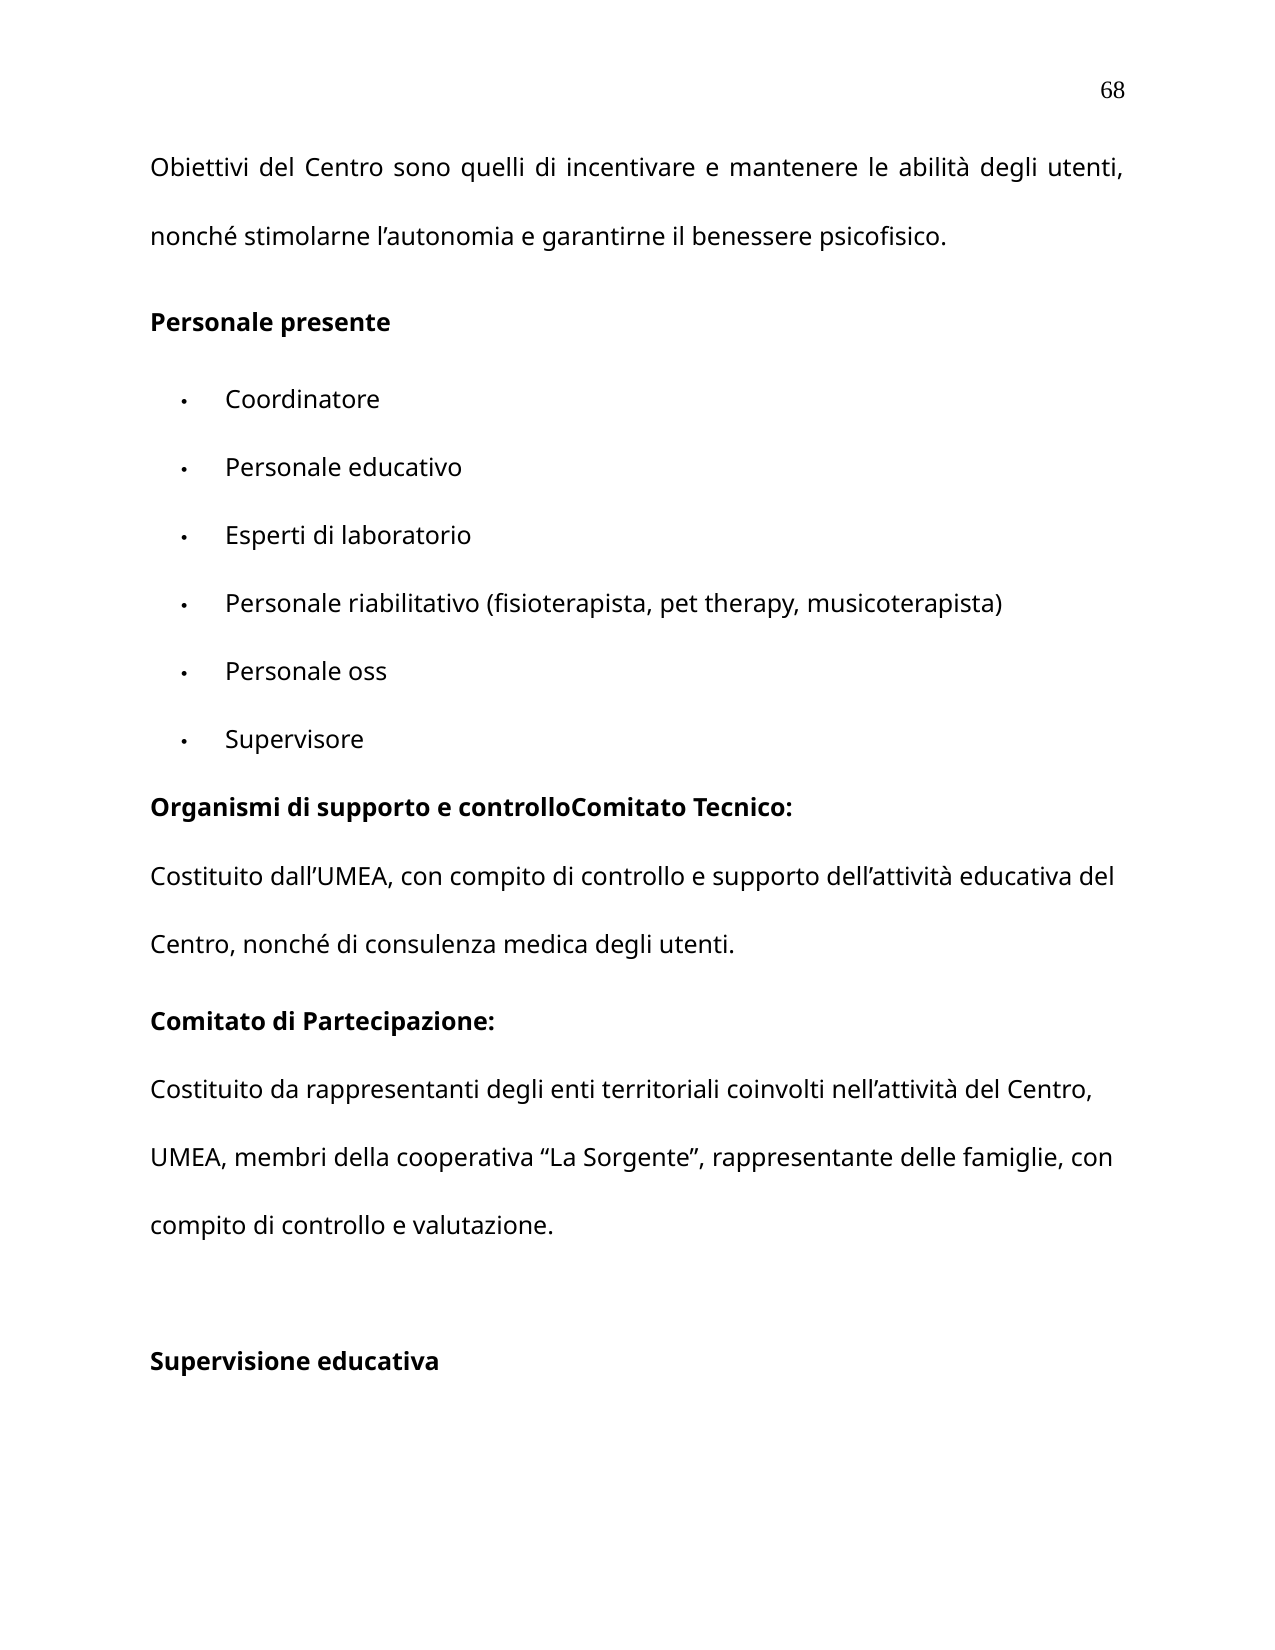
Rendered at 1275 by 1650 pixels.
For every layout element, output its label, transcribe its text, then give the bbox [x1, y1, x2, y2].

list Supervisore [187, 722, 1125, 756]
text Personale presente [150, 304, 1125, 338]
text Organismi di supporto e controlloComitato Tecnico: Costituito dall’UMEA, con compito di controllo e supporto dell’attività educativa del Centro, nonché di consulenza medica degli utenti. [150, 790, 1125, 960]
list Personale oss [187, 654, 1125, 688]
list Personale riabilitativo (fisioterapista, pet therapy, musicoterapista) [187, 586, 1125, 620]
list Personale educativo [187, 449, 1125, 483]
text Obiettivi del Centro sono quelli di incentivare e mantenere le abilità degli utenti, nonché stimolarne l’autonomia e garantirne il benessere psicofisico. [150, 150, 1125, 252]
list Esperti di laboratorio [187, 517, 1125, 552]
list Coordinatore [187, 381, 1125, 415]
text Comitato di Partecipazione: Costituito da rappresentanti degli enti territoriali coinvolti nell’attività del Centro, UMEA, membri della cooperativa “La Sorgente”, rappresentante delle famiglie, con compito di controllo e valutazione. Supervisione educativa [150, 1003, 1125, 1378]
